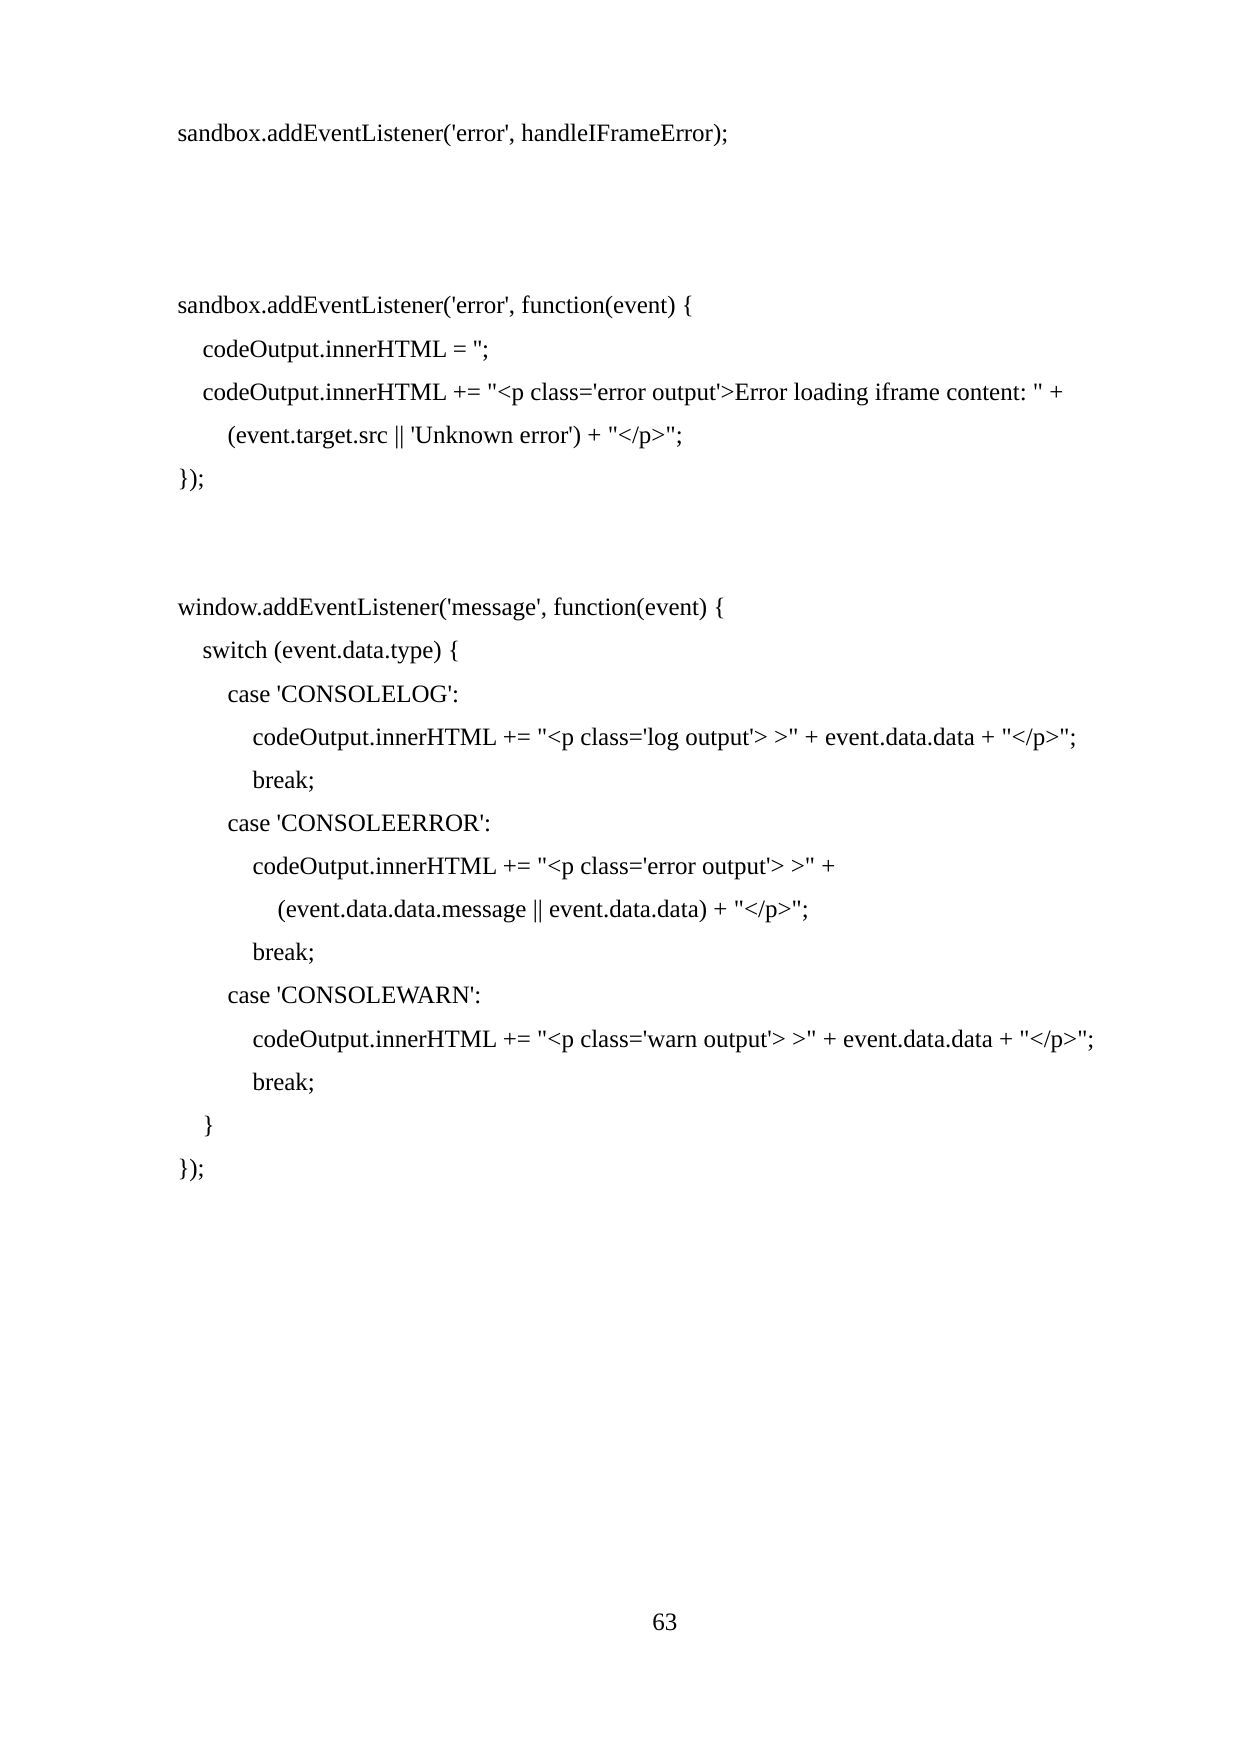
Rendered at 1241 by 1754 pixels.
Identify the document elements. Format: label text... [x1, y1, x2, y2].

text break; [177, 765, 1152, 794]
text codeOutput.innerHTML += "<p class='error output'>Error loading iframe content: " + [177, 377, 1152, 406]
text codeOutput.innerHTML += "<p class='warn output'> >" + event.data.data + "</p>"; [177, 1024, 1152, 1052]
text } [177, 1110, 1152, 1139]
text codeOutput.innerHTML = ''; [177, 334, 1152, 362]
text sandbox.addEventListener('error', handleIFrameError); [177, 118, 1152, 147]
text (event.data.data.message || event.data.data) + "</p>"; [177, 894, 1152, 923]
text switch (event.data.type) { [177, 636, 1152, 664]
text break; [177, 1067, 1152, 1096]
text }); [177, 463, 1152, 492]
text codeOutput.innerHTML += "<p class='error output'> >" + [177, 851, 1152, 880]
text case 'CONSOLELOG': [177, 679, 1152, 707]
text }); [177, 1153, 1152, 1182]
text codeOutput.innerHTML += "<p class='log output'> >" + event.data.data + "</p>"; [177, 722, 1152, 751]
text case 'CONSOLEERROR': [177, 808, 1152, 837]
text (event.target.src || 'Unknown error') + "</p>"; [177, 420, 1152, 449]
text window.addEventListener('message', function(event) { [177, 592, 1152, 621]
text break; [177, 937, 1152, 966]
text case 'CONSOLEWARN': [177, 981, 1152, 1009]
text sandbox.addEventListener('error', function(event) { [177, 291, 1152, 319]
